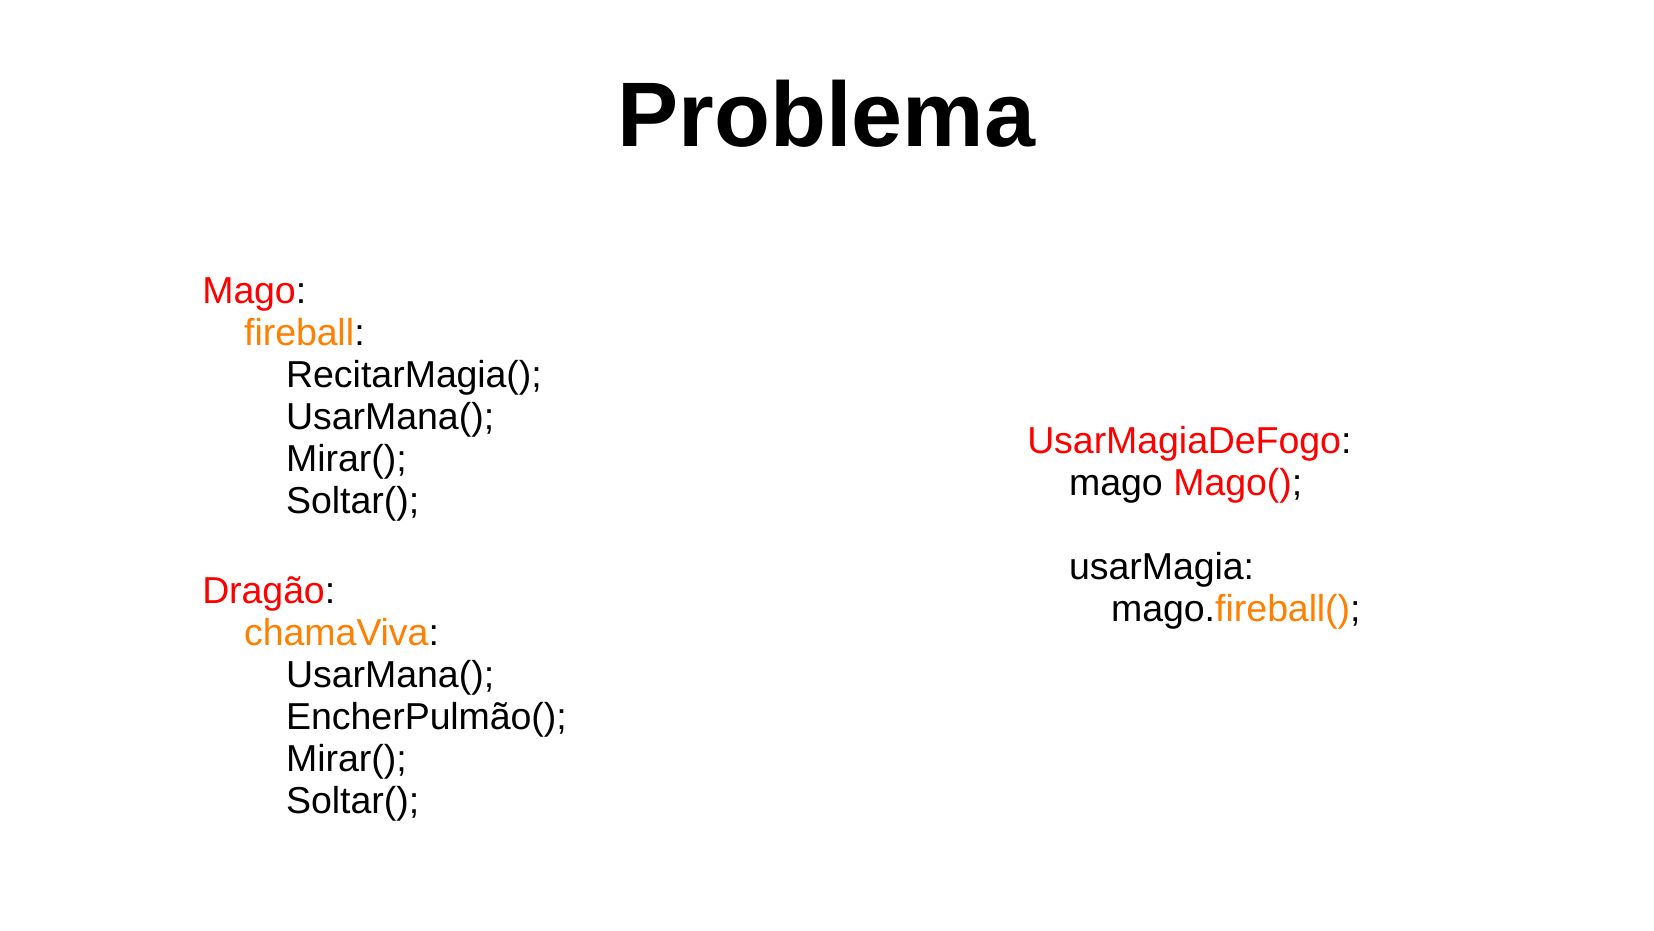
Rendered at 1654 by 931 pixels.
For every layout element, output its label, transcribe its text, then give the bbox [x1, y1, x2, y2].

text_box Mago: fireball: RecitarMagia(); UsarMana(); Mirar(); Soltar(); [187, 262, 596, 530]
text_box Dragão: chamaViva: UsarMana(); EncherPulmão(); Mirar(); Soltar(); [187, 562, 596, 830]
title Problema [82, 37, 1571, 193]
text_box UsarMagiaDeFogo: mago Mago(); usarMagia: mago.fireball(); [1012, 412, 1376, 638]
